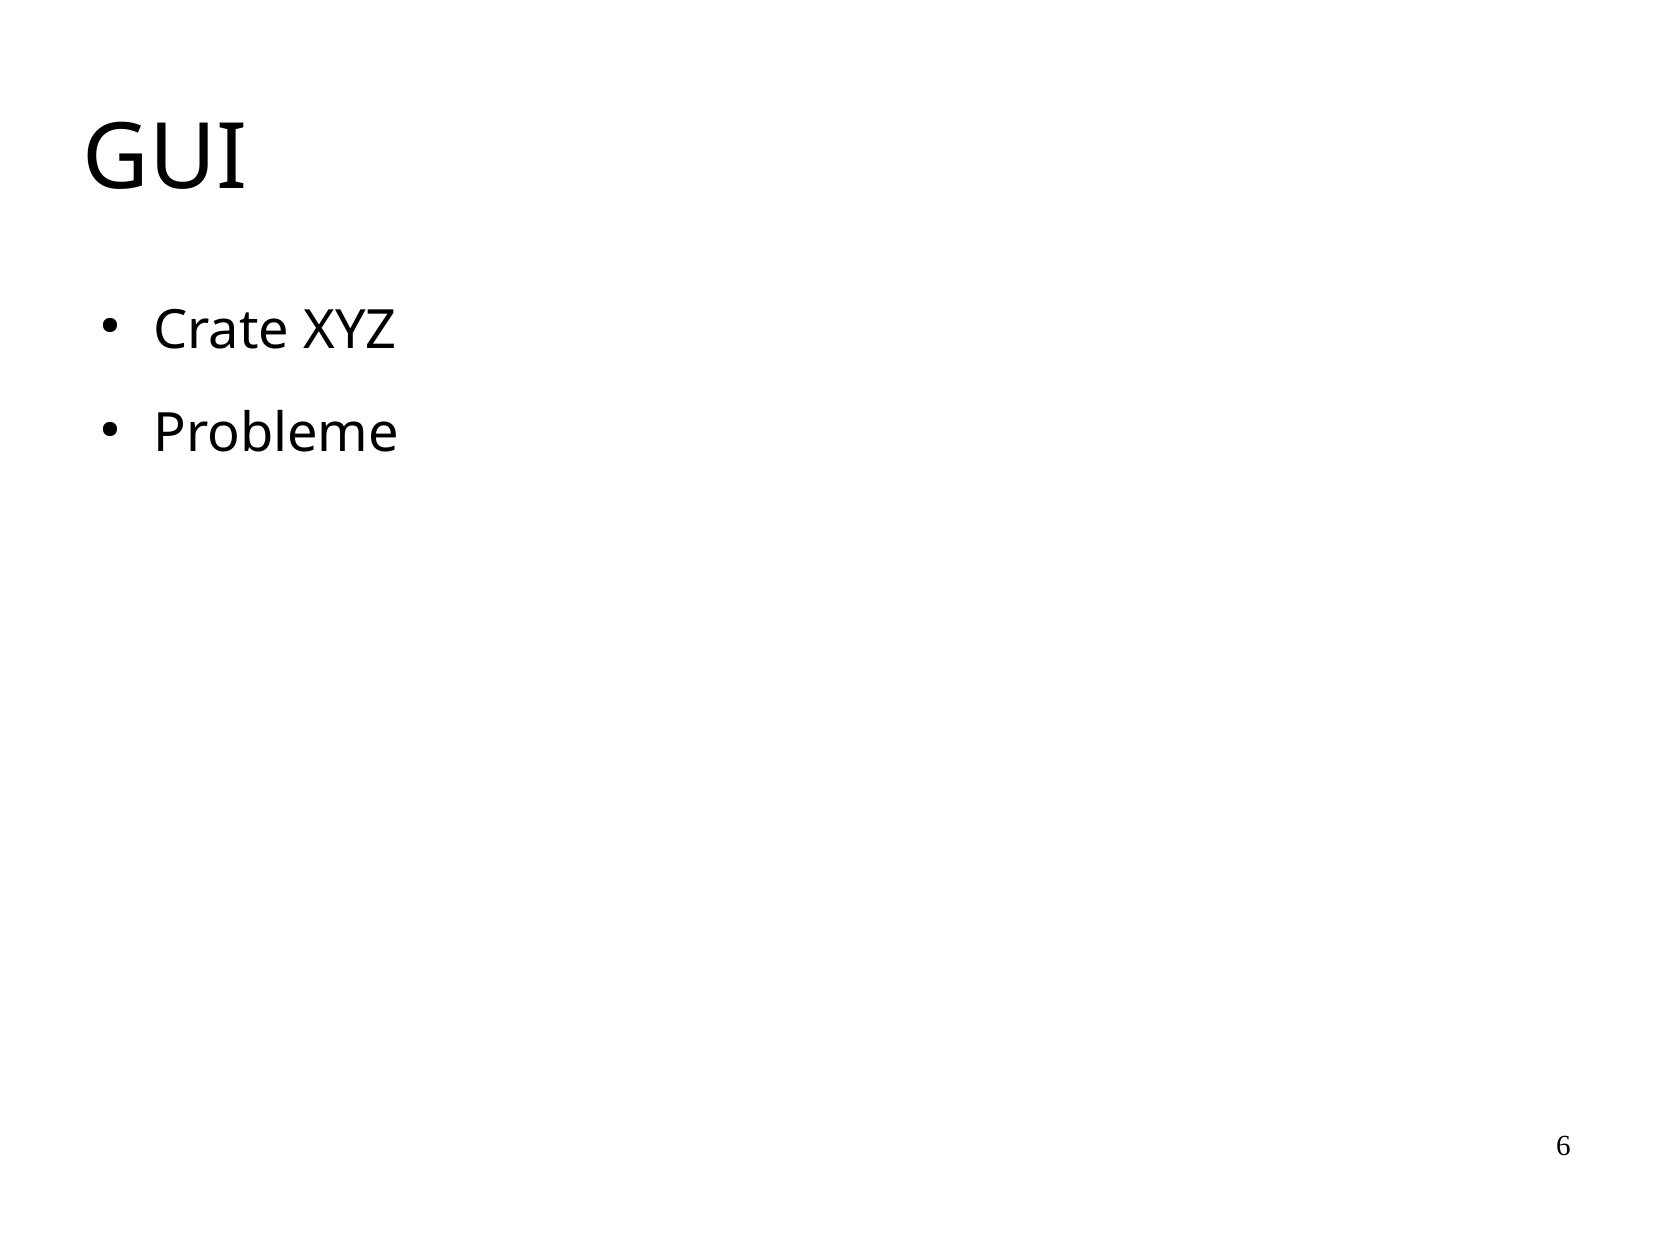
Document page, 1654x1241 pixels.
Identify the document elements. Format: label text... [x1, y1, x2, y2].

list Crate XYZ Probleme [82, 290, 1571, 1010]
title GUI [82, 49, 1571, 257]
